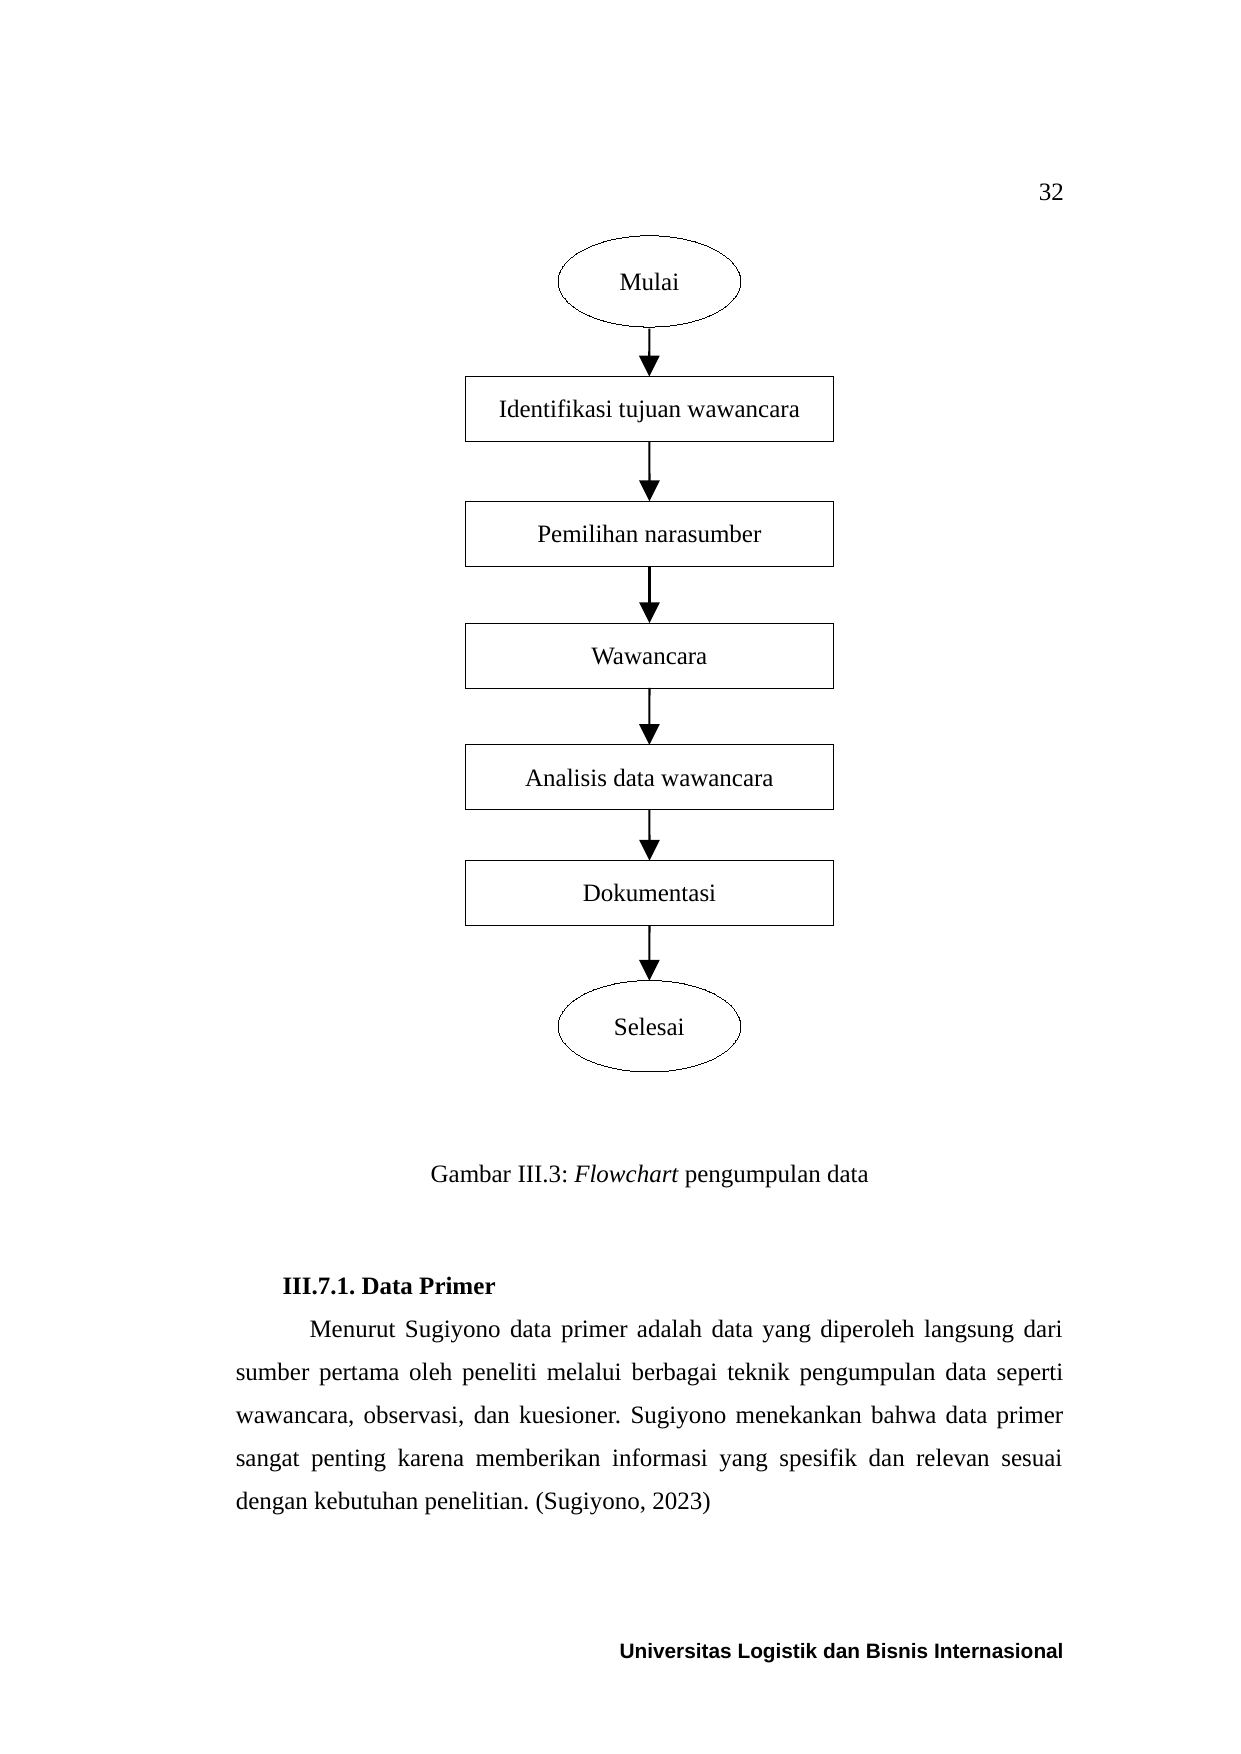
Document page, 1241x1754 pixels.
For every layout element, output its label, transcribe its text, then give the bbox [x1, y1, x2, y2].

subtitle Data primer [282, 1271, 1063, 1299]
text Menurut Sugiyono data primer adalah data yang diperoleh langsung dari sumber pertama oleh peneliti melalui berbagai teknik pengumpulan data seperti wawancara, observasi, dan kuesioner. Sugiyono menekankan bahwa data primer sangat penting karena memberikan informasi yang spesifik dan relevan sesuai dengan kebutuhan penelitian. (Sugiyono, 2023) [236, 1314, 1063, 1515]
text Gambar III.3: Flowchart pengumpulan data [378, 265, 920, 1188]
